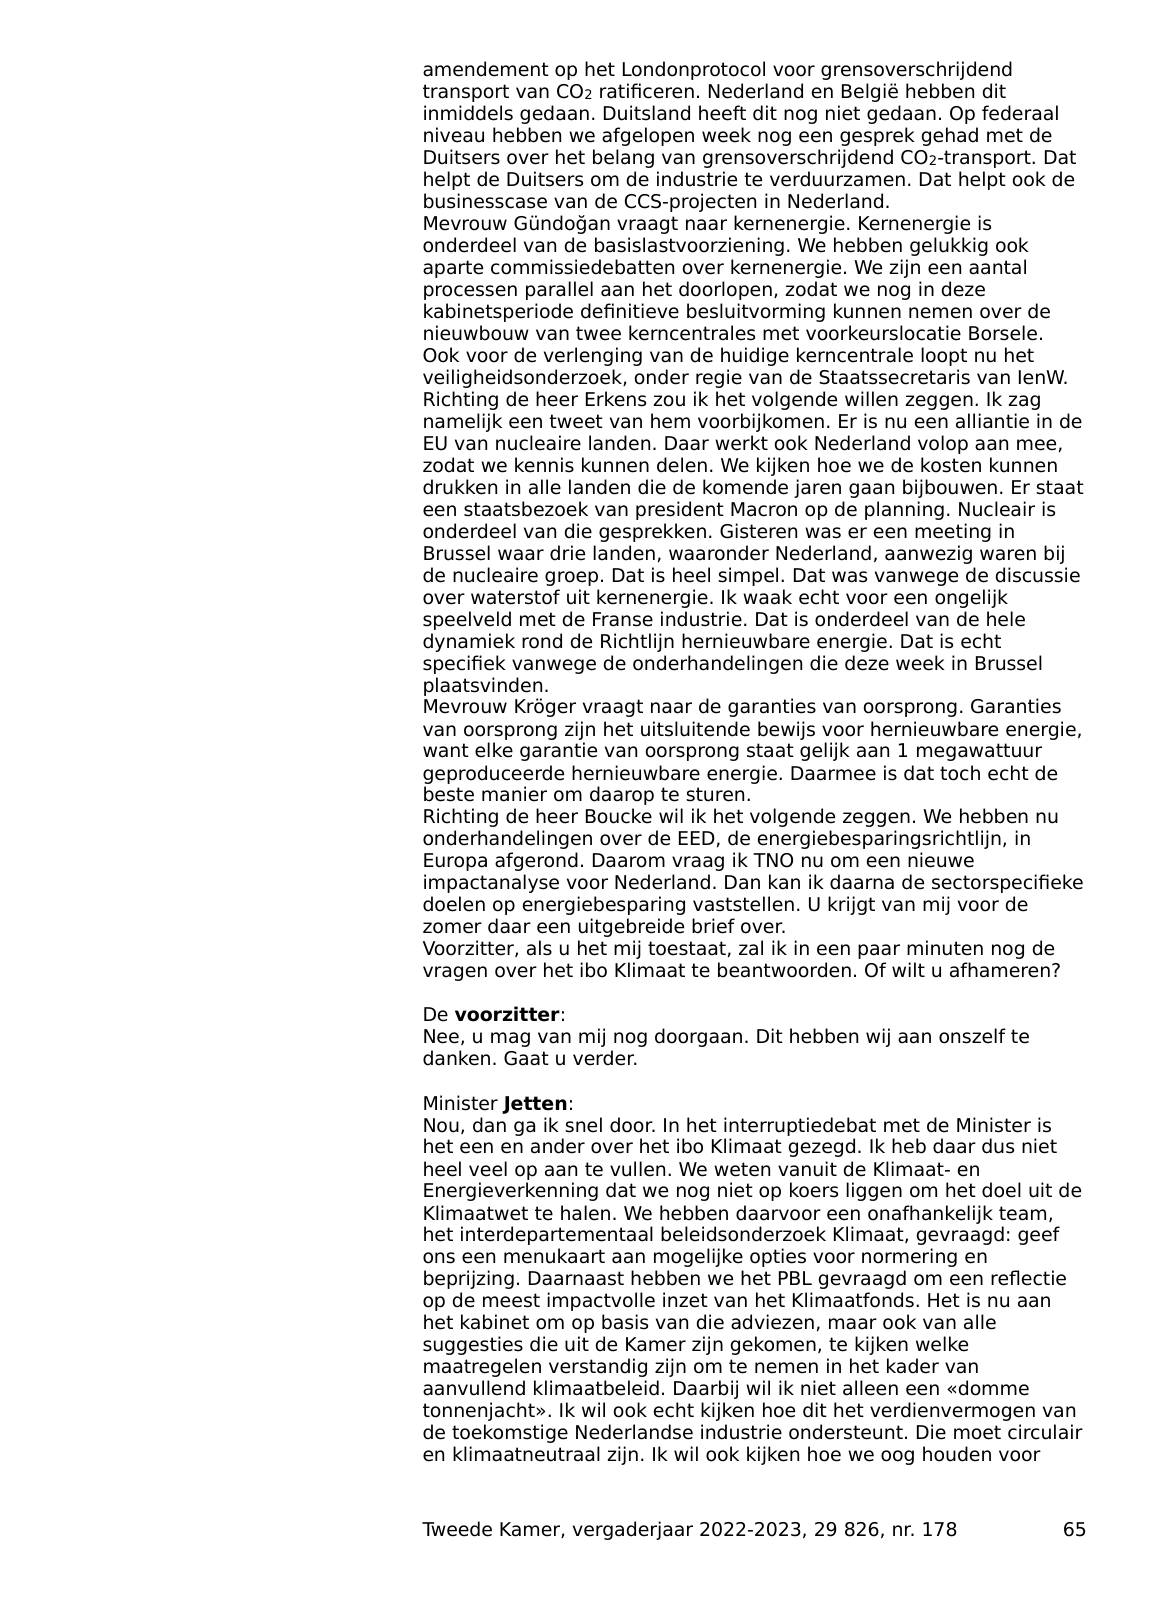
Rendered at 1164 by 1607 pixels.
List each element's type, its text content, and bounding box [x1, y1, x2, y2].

text Voorzitter, als u het mij toestaat, zal ik in een paar minuten nog de vragen over het ibo Klimaat te beantwoorden. Of wilt u afhameren? [422, 938, 1087, 982]
text Mevrouw Gündoğan vraagt naar kernenergie. Kernenergie is onderdeel van de basislastvoorziening. We hebben gelukkig ook aparte commissiedebatten over kernenergie. We zijn een aantal processen parallel aan het doorlopen, zodat we nog in deze kabinetsperiode definitieve besluitvorming kunnen nemen over de nieuwbouw van twee kerncentrales met voorkeurslocatie Borsele. Ook voor de verlenging van de huidige kerncentrale loopt nu het veiligheidsonderzoek, onder regie van de Staatssecretaris van IenW. [422, 213, 1087, 389]
text Mevrouw Kröger vraagt naar de garanties van oorsprong. Garanties van oorsprong zijn het uitsluitende bewijs voor hernieuwbare energie, want elke garantie van oorsprong staat gelijk aan 1 megawattuur geproduceerde hernieuwbare energie. Daarmee is dat toch echt de beste manier om daarop te sturen. [422, 696, 1087, 806]
text Nee, u mag van mij nog doorgaan. Dit hebben wij aan onszelf te danken. Gaat u verder. [422, 1026, 1087, 1070]
text Richting de heer Erkens zou ik het volgende willen zeggen. Ik zag namelijk een tweet van hem voorbijkomen. Er is nu een alliantie in de EU van nucleaire landen. Daar werkt ook Nederland volop aan mee, zodat we kennis kunnen delen. We kijken hoe we de kosten kunnen drukken in alle landen die de komende jaren gaan bijbouwen. Er staat een staatsbezoek van president Macron op de planning. Nucleair is onderdeel van die gesprekken. Gisteren was er een meeting in Brussel waar drie landen, waaronder Nederland, aanwezig waren bij de nucleaire groep. Dat is heel simpel. Dat was vanwege de discussie over waterstof uit kernenergie. Ik waak echt voor een ongelijk speelveld met de Franse industrie. Dat is onderdeel van de hele dynamiek rond de Richtlijn hernieuwbare energie. Dat is echt specifiek vanwege de onderhandelingen die deze week in Brussel plaatsvinden. [422, 389, 1087, 696]
text amendement op het Londonprotocol voor grensoverschrijdend transport van CO2 ratificeren. Nederland en België hebben dit inmiddels gedaan. Duitsland heeft dit nog niet gedaan. Op federaal niveau hebben we afgelopen week nog een gesprek gehad met de Duitsers over het belang van grensoverschrijdend CO2-transport. Dat helpt de Duitsers om de industrie te verduurzamen. Dat helpt ook de businesscase van de CCS-projecten in Nederland. [422, 59, 1087, 213]
text Minister Jetten: [422, 1092, 1087, 1114]
text Nou, dan ga ik snel door. In het interruptiedebat met de Minister is het een en ander over het ibo Klimaat gezegd. Ik heb daar dus niet heel veel op aan te vullen. We weten vanuit de Klimaat- en Energieverkenning dat we nog niet op koers liggen om het doel uit de Klimaatwet te halen. We hebben daarvoor een onafhankelijk team, het interdepartementaal beleidsonderzoek Klimaat, gevraagd: geef ons een menukaart aan mogelijke opties voor normering en beprijzing. Daarnaast hebben we het PBL gevraagd om een reflectie op de meest impactvolle inzet van het Klimaatfonds. Het is nu aan het kabinet om op basis van die adviezen, maar ook van alle suggesties die uit de Kamer zijn gekomen, te kijken welke maatregelen verstandig zijn om te nemen in het kader van aanvullend klimaatbeleid. Daarbij wil ik niet alleen een «domme tonnenjacht». Ik wil ook echt kijken hoe dit het verdienvermogen van de toekomstige Nederlandse industrie ondersteunt. Die moet circulair en klimaatneutraal zijn. Ik wil ook kijken hoe we oog houden voor [422, 1114, 1087, 1466]
text De voorzitter: [422, 1004, 1087, 1026]
text Richting de heer Boucke wil ik het volgende zeggen. We hebben nu onderhandelingen over de EED, de energiebesparingsrichtlijn, in Europa afgerond. Daarom vraag ik TNO nu om een nieuwe impactanalyse voor Nederland. Dan kan ik daarna de sectorspecifieke doelen op energiebesparing vaststellen. U krijgt van mij voor de zomer daar een uitgebreide brief over. [422, 806, 1087, 938]
